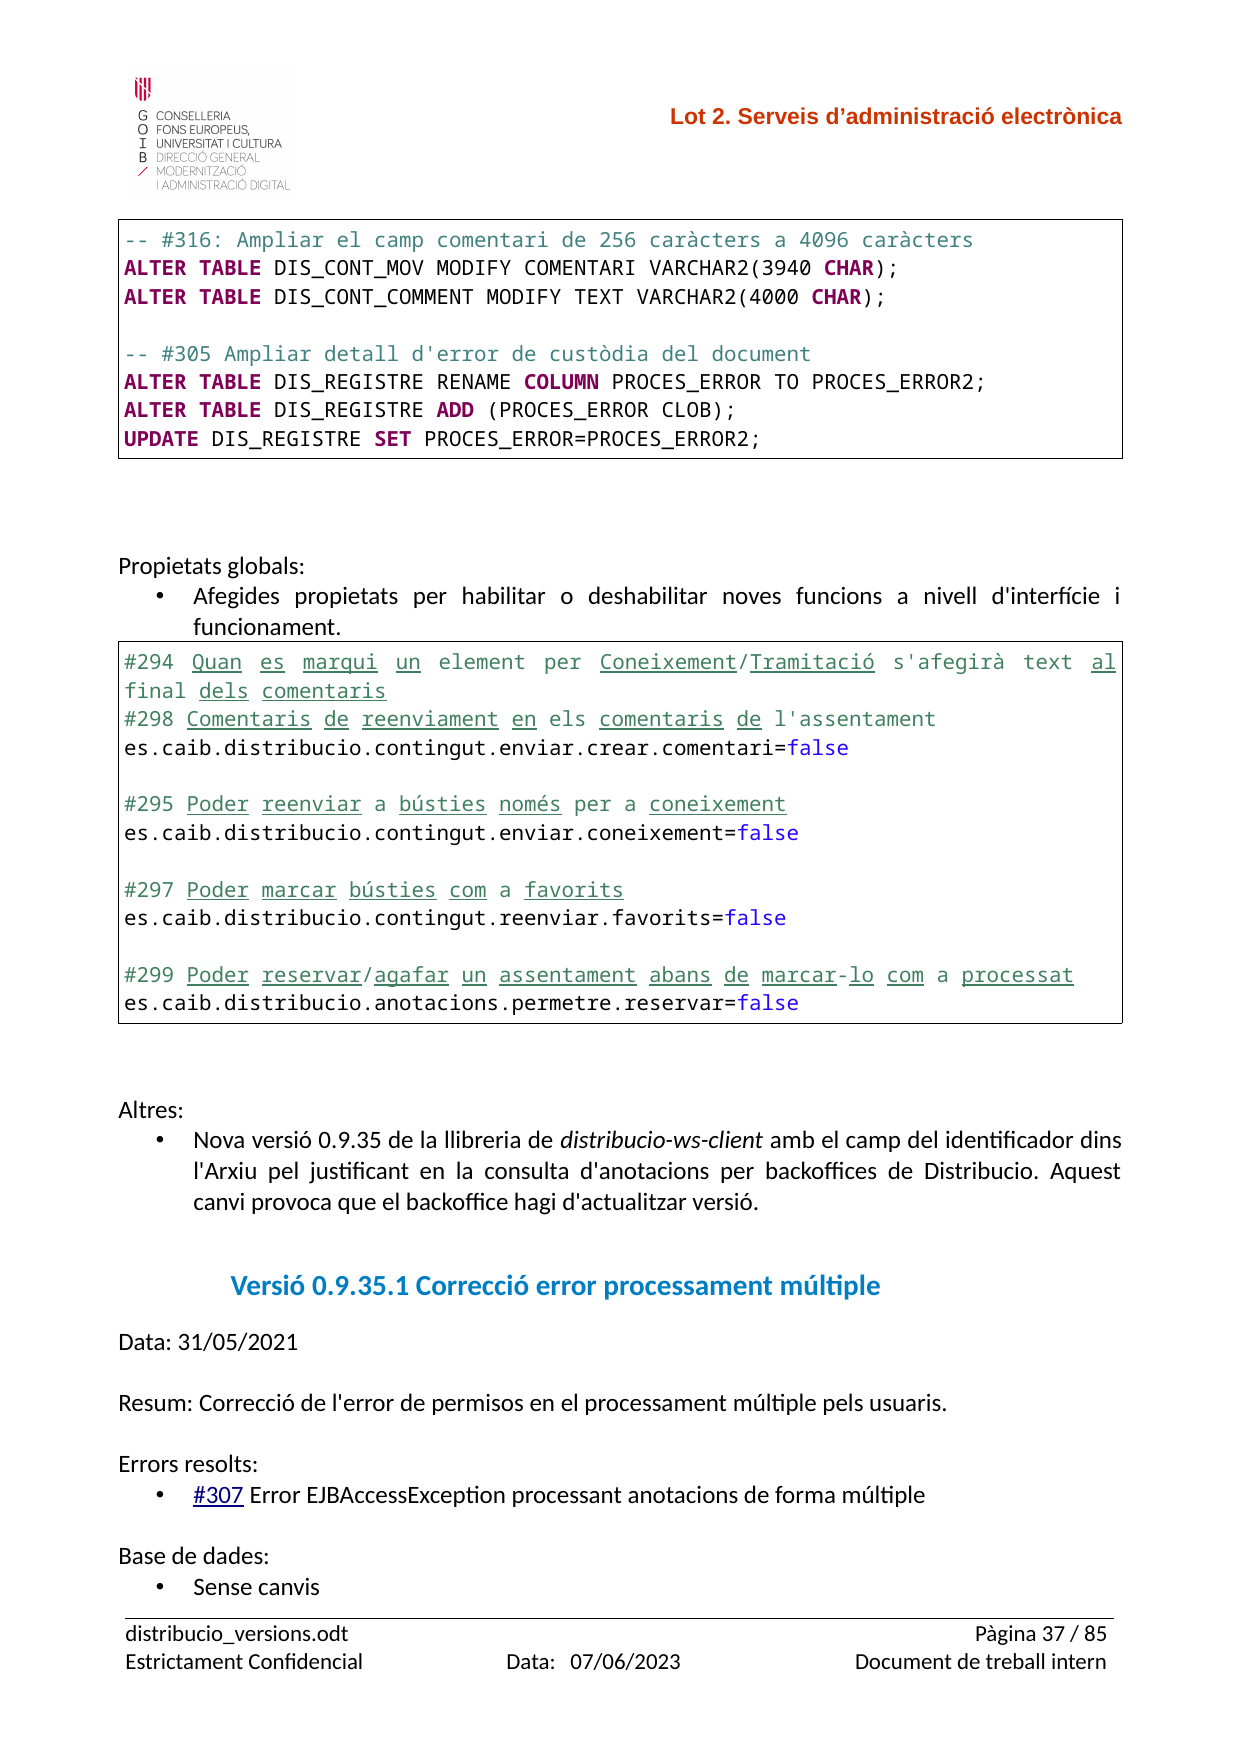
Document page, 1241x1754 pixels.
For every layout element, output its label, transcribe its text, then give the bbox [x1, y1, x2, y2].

list Nova versió 0.9.35 de la llibreria de distribucio-ws-client amb el camp del identificador dins l'Arxiu pel justificant en la consulta d'anotacions per backoffices de Distribucio. Aquest canvi provoca que el backoffice hagi d'actualitzar versió. [156, 1124, 1122, 1216]
text Propietats globals: [118, 550, 1122, 580]
text Data: 31/05/2021 [118, 1327, 1122, 1357]
text Resum: Correcció de l'error de permisos en el processament múltiple pels usuaris. [118, 1388, 1122, 1418]
text Altres: [118, 1094, 1122, 1124]
text Errors resolts: [118, 1449, 1122, 1479]
list #307 Error EJBAccessException processant anotacions de forma múltiple [156, 1479, 1122, 1510]
list Sense canvis [156, 1571, 1122, 1601]
subtitle Versió 0.9.35.1 Correcció error processament múltiple [153, 1267, 1122, 1303]
table_header #294 Quan es marqui un element per Coneixement/Tramitació s'afegirà text al final dels comentaris #298 Comentaris de reenviament en els comentaris de l'assentament es.caib.distribucio.contingut.enviar.crear.comentari=false #295 Poder reenviar a bústies només per a coneixement es.caib.distribucio.contingut.enviar.coneixement=false #297 Poder marcar bústies com a favorits es.caib.distribucio.contingut.reenviar.favorits=false #299 Poder reservar/agafar un assentament abans de marcar-lo com a processat es.caib.distribucio.anotacions.permetre.reservar=false [119, 642, 1122, 1023]
list Afegides propietats per habilitar o deshabilitar noves funcions a nivell d'interfície i funcionament. [156, 580, 1122, 641]
table_header -- #316: Ampliar el camp comentari de 256 caràcters a 4096 caràcters ALTER TABLE DIS_CONT_MOV MODIFY COMENTARI VARCHAR2(3940 CHAR); ALTER TABLE DIS_CONT_COMMENT MODIFY TEXT VARCHAR2(4000 CHAR); -- #305 Ampliar detall d'error de custòdia del document ALTER TABLE DIS_REGISTRE RENAME COLUMN PROCES_ERROR TO PROCES_ERROR2; ALTER TABLE DIS_REGISTRE ADD (PROCES_ERROR CLOB); UPDATE DIS_REGISTRE SET PROCES_ERROR=PROCES_ERROR2; [119, 220, 1122, 458]
text Base de dades: [118, 1540, 1122, 1571]
picture [126, 70, 299, 197]
